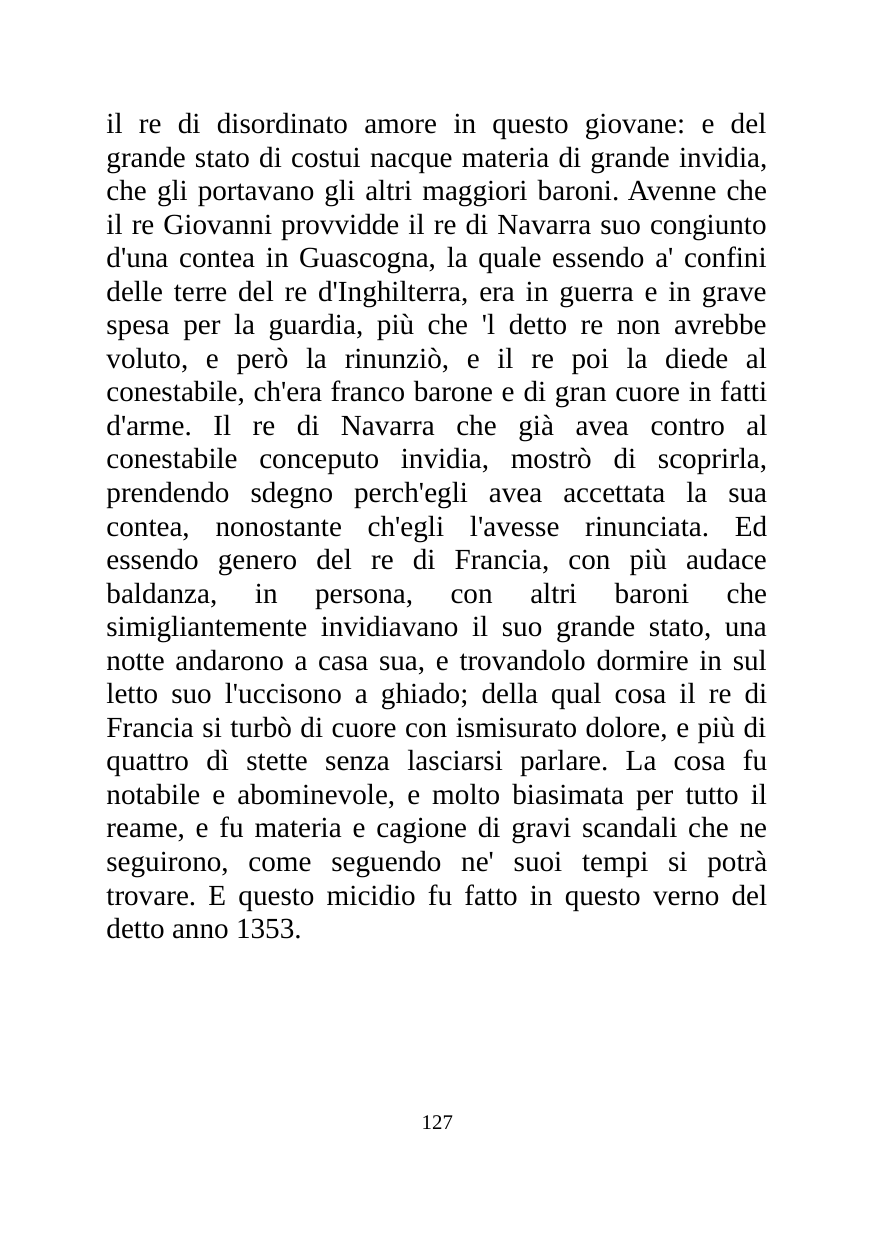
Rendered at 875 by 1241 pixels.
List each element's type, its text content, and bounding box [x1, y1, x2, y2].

text il re di disordinato amore in questo giovane: e del grande stato di costui nacque materia di grande invidia, che gli portavano gli altri maggiori baroni. Avenne che il re Giovanni provvidde il re di Navarra suo congiunto d'una contea in Guascogna, la quale essendo a' confini delle terre del re d'Inghilterra, era in guerra e in grave spesa per la guardia, più che 'l detto re non avrebbe voluto, e però la rinunziò, e il re poi la diede al conestabile, ch'era franco barone e di gran cuore in fatti d'arme. Il re di Navarra che già avea contro al conestabile conceputo invidia, mostrò di scoprirla, prendendo sdegno perch'egli avea accettata la sua contea, nonostante ch'egli l'avesse rinunciata. Ed essendo genero del re di Francia, con più audace baldanza, in persona, con altri baroni che simigliantemente invidiavano il suo grande stato, una notte andarono a casa sua, e trovandolo dormire in sul letto suo l'uccisono a ghiado; della qual cosa il re di Francia si turbò di cuore con ismisurato dolore, e più di quattro dì stette senza lasciarsi parlare. La cosa fu notabile e abominevole, e molto biasimata per tutto il reame, e fu materia e cagione di gravi scandali che ne seguirono, come seguendo ne' suoi tempi si potrà trovare. E questo micidio fu fatto in questo verno del detto anno 1353. [106, 106, 768, 945]
